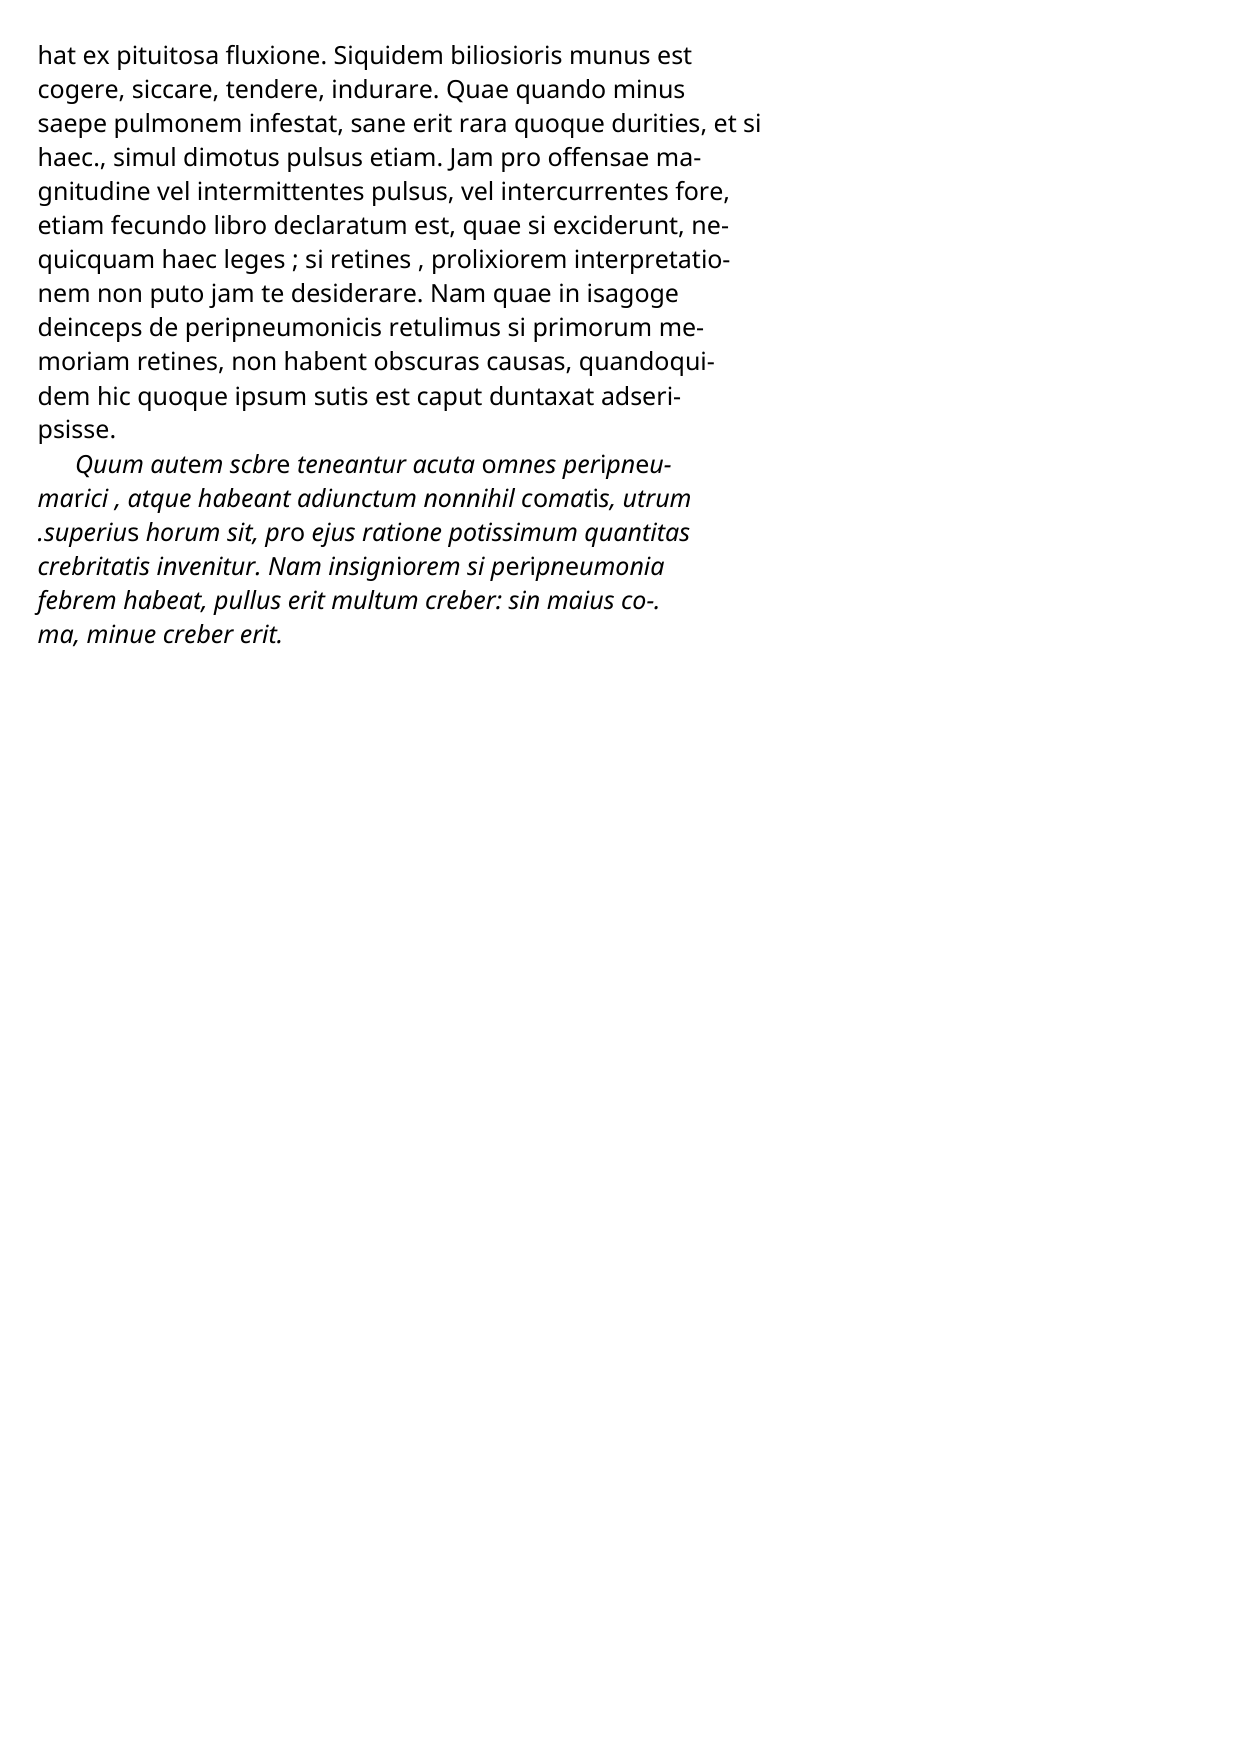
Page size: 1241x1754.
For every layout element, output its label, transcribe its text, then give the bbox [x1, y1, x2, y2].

text Quum autem scbre teneantur acuta omnes peripneu- marici , atque habeant adiunctum nonnihil comatis, utrum .superius horum sit, pro ejus ratione potissimum quantitas crebritatis invenitur. Nam insigniorem si peripneumonia febrem habeat, pullus erit multum creber: sin maius co-. ma, minue creber erit. [37, 446, 1203, 651]
text hat ex pituitosa fluxione. Siquidem biliosioris munus est cogere, siccare, tendere, indurare. Quae quando minus saepe pulmonem infestat, sane erit rara quoque durities, et si haec., simul dimotus pulsus etiam. Jam pro offensae ma- gnitudine vel intermittentes pulsus, vel intercurrentes fore, etiam fecundo libro declaratum est, quae si exciderunt, ne- quicquam haec leges ; si retines , prolixiorem interpretatio- nem non puto jam te desiderare. Nam quae in isagoge deinceps de peripneumonicis retulimus si primorum me- moriam retines, non habent obscuras causas, quandoqui- dem hic quoque ipsum sutis est caput duntaxat adseri- psisse. [37, 37, 1203, 446]
